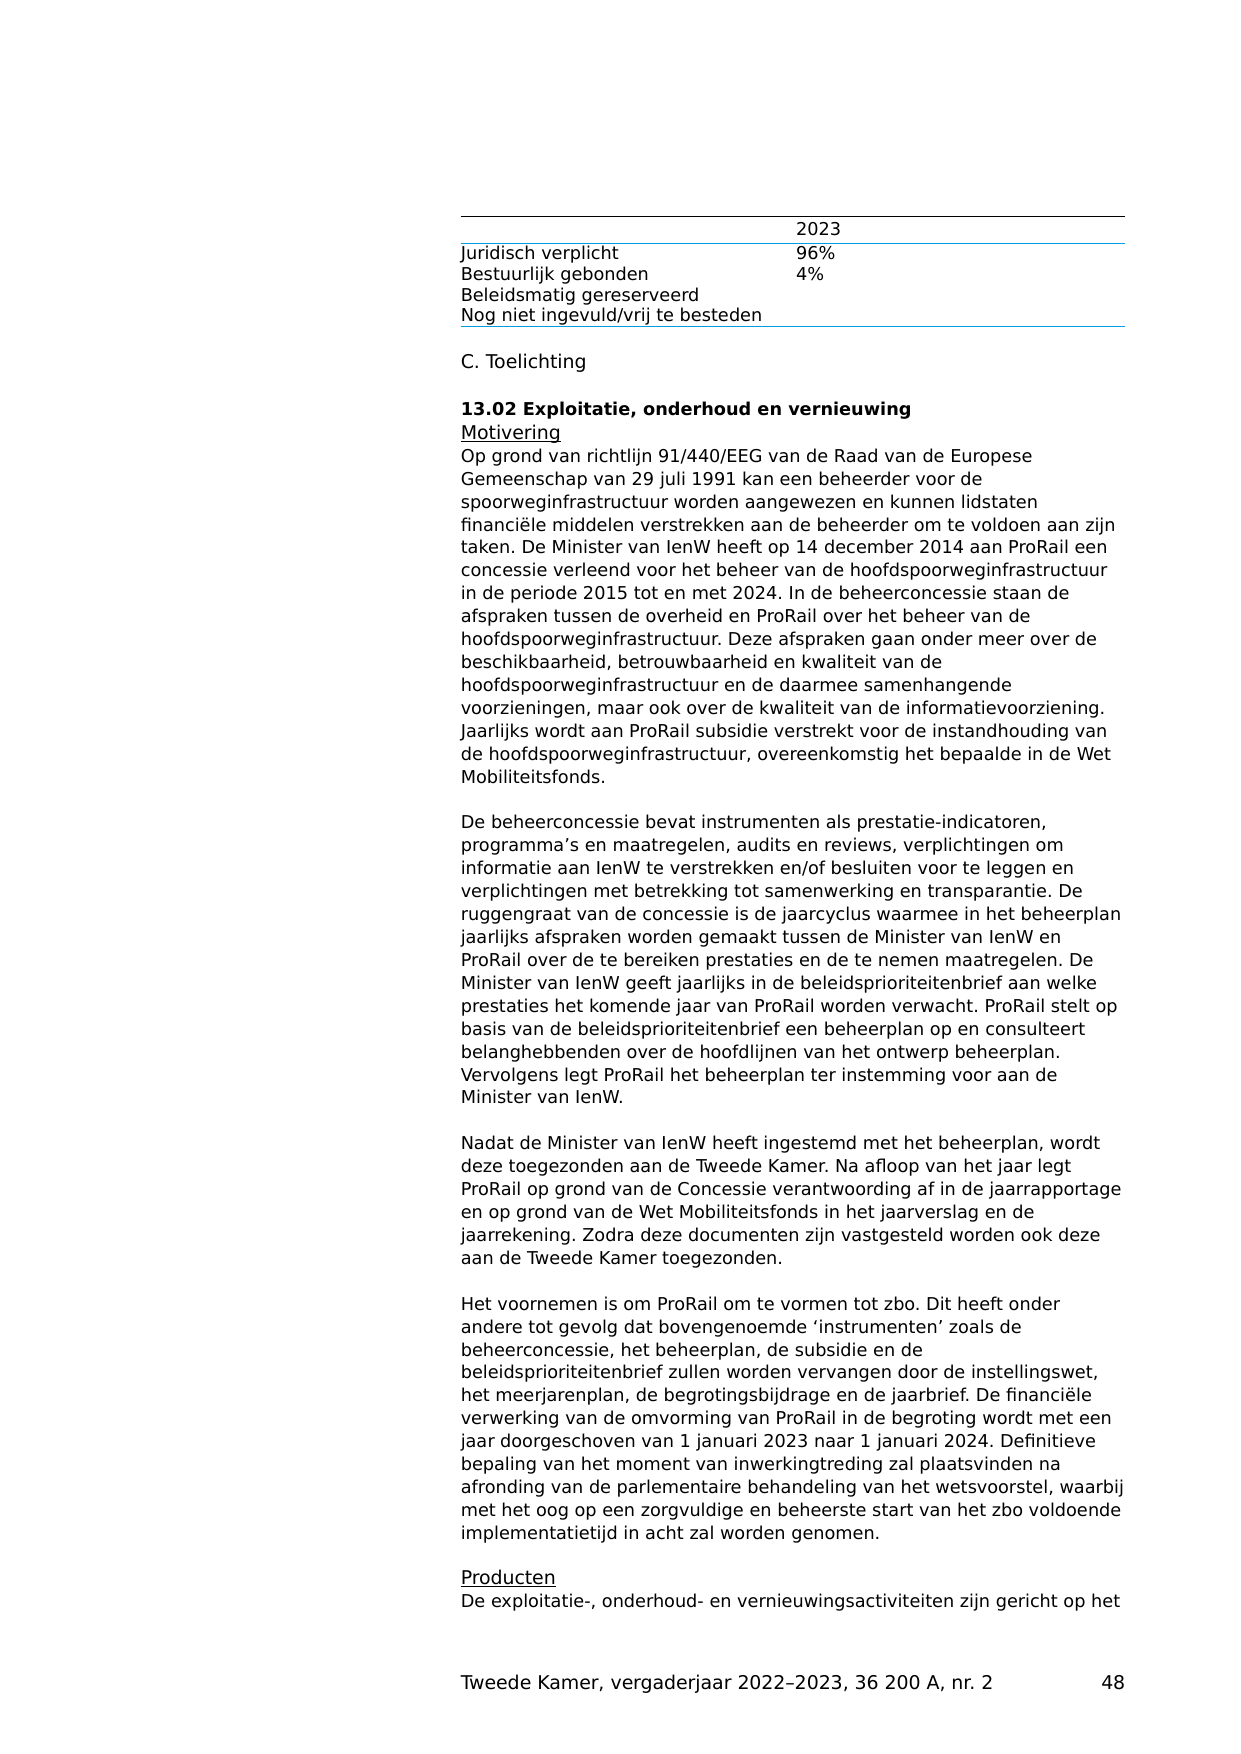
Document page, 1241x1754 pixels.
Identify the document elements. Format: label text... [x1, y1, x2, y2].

table_cell [793, 285, 1125, 305]
text Motivering [461, 422, 1125, 444]
table_cell Bestuurlijk gebonden [461, 264, 793, 284]
table_header Tabel 31 Geschatte budgetflexibiliteit art. 13 [461, 191, 1125, 216]
text De exploitatie-, onderhoud- en vernieuwingsactiviteiten zijn gericht op het [461, 1589, 1125, 1612]
text De beheerconcessie bevat instrumenten als prestatie-indicatoren, programma’s en maatregelen, audits en reviews, verplichtingen om informatie aan IenW te verstrekken en/of besluiten voor te leggen en verplichtingen met betrekking tot samenwerking en transparantie. De ruggengraat van de concessie is de jaarcyclus waarmee in het beheerplan jaarlijks afspraken worden gemaakt tussen de Minister van IenW en ProRail over de te bereiken prestaties en de te nemen maatregelen. De Minister van IenW geeft jaarlijks in de beleidsprioriteitenbrief aan welke prestaties het komende jaar van ProRail worden verwacht. ProRail stelt op basis van de beleidsprioriteitenbrief een beheerplan op en consulteert belanghebbenden over de hoofdlijnen van het ontwerp beheerplan. Vervolgens legt ProRail het beheerplan ter instemming voor aan de Minister van IenW. [461, 811, 1125, 1108]
text Op grond van richtlijn 91/440/EEG van de Raad van de Europese Gemeenschap van 29 juli 1991 kan een beheerder voor de spoorweginfrastructuur worden aangewezen en kunnen lidstaten financiële middelen verstrekken aan de beheerder om te voldoen aan zijn taken. De Minister van IenW heeft op 14 december 2014 aan ProRail een concessie verleend voor het beheer van de hoofdspoorweginfrastructuur in de periode 2015 tot en met 2024. In de beheerconcessie staan de afspraken tussen de overheid en ProRail over het beheer van de hoofdspoorweginfrastructuur. Deze afspraken gaan onder meer over de beschikbaarheid, betrouwbaarheid en kwaliteit van de hoofdspoorweginfrastructuur en de daarmee samenhangende voorzieningen, maar ook over de kwaliteit van de informatievoorziening. Jaarlijks wordt aan ProRail subsidie verstrekt voor de instandhouding van de hoofdspoorweginfrastructuur, overeenkomstig het bepaalde in de Wet Mobiliteitsfonds. [461, 444, 1125, 788]
table_cell 2023 [793, 217, 1125, 243]
title C. Toelichting [461, 351, 1125, 373]
table_cell [461, 217, 793, 243]
text 13.02 Exploitatie, onderhoud en vernieuwing [461, 397, 1125, 420]
text Producten [461, 1567, 1125, 1589]
table_cell [793, 305, 1125, 326]
text Het voornemen is om ProRail om te vormen tot zbo. Dit heeft onder andere tot gevolg dat bovengenoemde ‘instrumenten’ zoals de beheerconcessie, het beheerplan, de subsidie en de beleidsprioriteitenbrief zullen worden vervangen door de instellingswet, het meerjarenplan, de begrotingsbijdrage en de jaarbrief. De financiële verwerking van de omvorming van ProRail in de begroting wordt met een jaar doorgeschoven van 1 januari 2023 naar 1 januari 2024. Definitieve bepaling van het moment van inwerkingtreding zal plaatsvinden na afronding van de parlementaire behandeling van het wetsvoorstel, waarbij met het oog op een zorgvuldige en beheerste start van het zbo voldoende implementatietijd in acht zal worden genomen. [461, 1292, 1125, 1544]
text Nadat de Minister van IenW heeft ingestemd met het beheerplan, wordt deze toegezonden aan de Tweede Kamer. Na afloop van het jaar legt ProRail op grond van de Concessie verantwoording af in de jaarrapportage en op grond van de Wet Mobiliteitsfonds in het jaarverslag en de jaarrekening. Zodra deze documenten zijn vastgesteld worden ook deze aan de Tweede Kamer toegezonden. [461, 1131, 1125, 1269]
table_cell Nog niet ingevuld/vrij te besteden [461, 305, 793, 326]
table_cell Beleidsmatig gereserveerd [461, 285, 793, 305]
table_cell 96% [793, 244, 1125, 264]
table_cell 4% [793, 264, 1125, 284]
table_cell Juridisch verplicht [461, 244, 793, 264]
